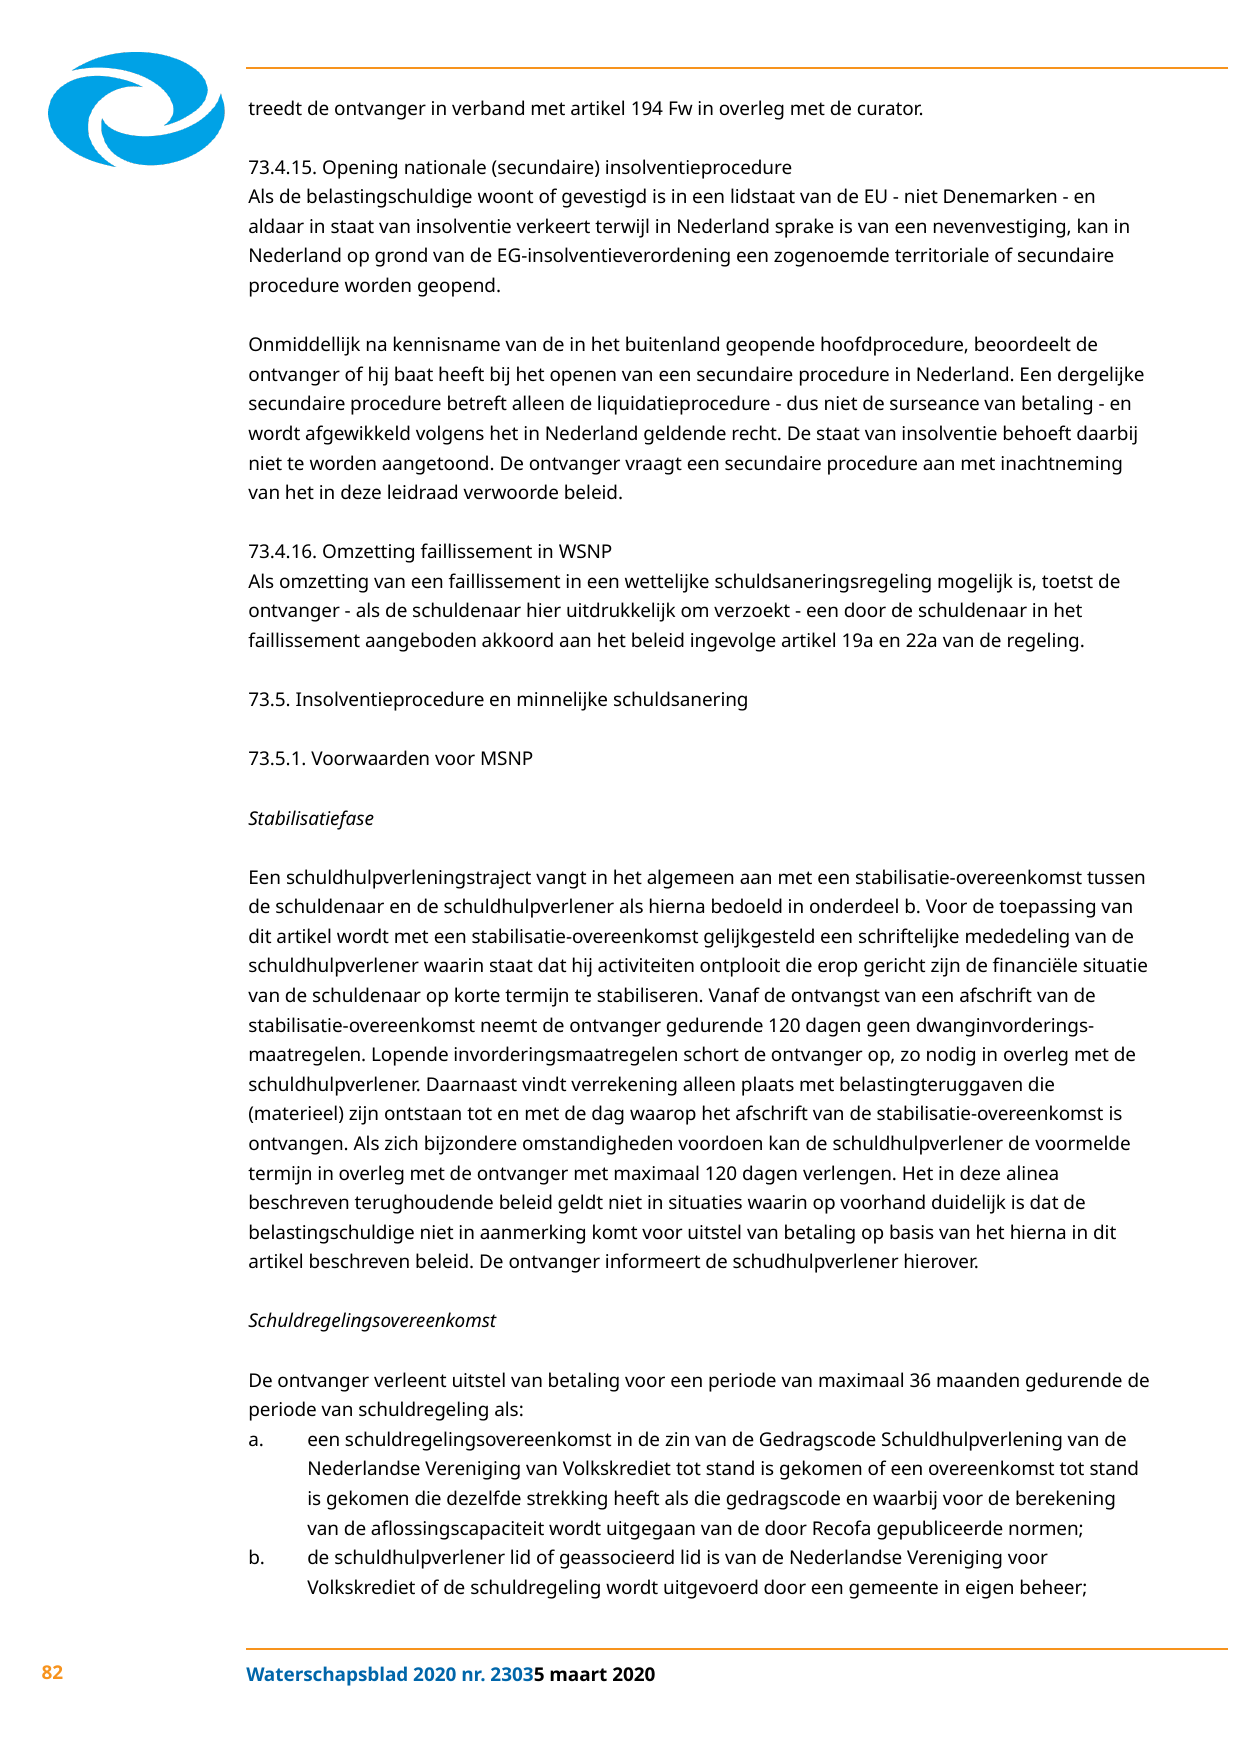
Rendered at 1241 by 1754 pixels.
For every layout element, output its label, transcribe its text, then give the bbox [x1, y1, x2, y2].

list de schuldhulpverlener lid of geassocieerd lid is van de Nederlandse Vereniging voor Volkskrediet of de schuldregeling wordt uitgevoerd door een gemeente in eigen beheer; [248, 1544, 1152, 1600]
text Schuldregelingsovereenkomst [248, 1308, 1152, 1333]
list een schuldregelingsovereenkomst in de zin van de Gedragscode Schuldhulpverlening van de Nederlandse Vereniging van Volkskrediet tot stand is gekomen of een overeenkomst tot stand is gekomen die dezelfde strekking heeft als die gedragscode en waarbij voor de berekening van de aflossingscapaciteit wordt uitgegaan van de door Recofa gepubliceerde normen; [248, 1426, 1152, 1541]
text 73.5. Insolventieprocedure en minnelijke schuldsanering [248, 686, 1152, 712]
text Onmiddellijk na kennisname van de in het buitenland geopende hoofdprocedure, beoordeelt de ontvanger of hij baat heeft bij het openen van een secundaire procedure in Nederland. Een dergelijke secundaire procedure betreft alleen de liquidatieprocedure - dus niet de surseance van betaling - en wordt afgewikkeld volgens het in Nederland geldende recht. De staat van insolventie behoeft daarbij niet te worden aangetoond. De ontvanger vraagt een secundaire procedure aan met inachtneming van het in deze leidraad verwoorde beleid. [248, 331, 1152, 505]
text treedt de ontvanger in verband met artikel 194 Fw in overleg met de curator. [248, 95, 1152, 121]
text Een schuldhulpverleningstraject vangt in het algemeen aan met een stabilisatie-overeenkomst tussen de schuldenaar en de schuldhulpverlener als hierna bedoeld in onderdeel b. Voor de toepassing van dit artikel wordt met een stabilisatie-overeenkomst gelijkgesteld een schriftelijke mededeling van de schuldhulpverlener waarin staat dat hij activiteiten ontplooit die erop gericht zijn de financiële situatie van de schuldenaar op korte termijn te stabiliseren. Vanaf de ontvangst van een afschrift van de stabilisatie-overeenkomst neemt de ontvanger gedurende 120 dagen geen dwanginvorderings-maatregelen. Lopende invorderingsmaatregelen schort de ontvanger op, zo nodig in overleg met de schuldhulpverlener. Daarnaast vindt verrekening alleen plaats met belastingteruggaven die (materieel) zijn ontstaan tot en met de dag waarop het afschrift van de stabilisatie-overeenkomst is ontvangen. Als zich bijzondere omstandigheden voordoen kan de schuldhulpverlener de voormelde termijn in overleg met de ontvanger met maximaal 120 dagen verlengen. Het in deze alinea beschreven terughoudende beleid geldt niet in situaties waarin op voorhand duidelijk is dat de belastingschuldige niet in aanmerking komt voor uitstel van betaling op basis van het hierna in dit artikel beschreven beleid. De ontvanger informeert de schudhulpverlener hierover. [248, 864, 1152, 1274]
text 73.4.15. Opening nationale (secundaire) insolventieprocedure [248, 154, 1152, 180]
text Als omzetting van een faillissement in een wettelijke schuldsaneringsregeling mogelijk is, toetst de ontvanger - als de schuldenaar hier uitdrukkelijk om verzoekt - een door de schuldenaar in het faillissement aangeboden akkoord aan het beleid ingevolge artikel 19a en 22a van de regeling. [248, 568, 1152, 653]
text De ontvanger verleent uitstel van betaling voor een periode van maximaal 36 maanden gedurende de periode van schuldregeling als: [248, 1367, 1152, 1422]
text 73.4.16. Omzetting faillissement in WSNP [248, 538, 1152, 564]
picture [41, 47, 231, 172]
text Stabilisatiefase [248, 805, 1152, 831]
text 73.5.1. Voorwaarden voor MSNP [248, 746, 1152, 771]
text Als de belastingschuldige woont of gevestigd is in een lidstaat van de EU - niet Denemarken - en aldaar in staat van insolventie verkeert terwijl in Nederland sprake is van een nevenvestiging, kan in Nederland op grond van de EG-insolventieverordening een zogenoemde territoriale of secundaire procedure worden geopend. [248, 183, 1152, 298]
